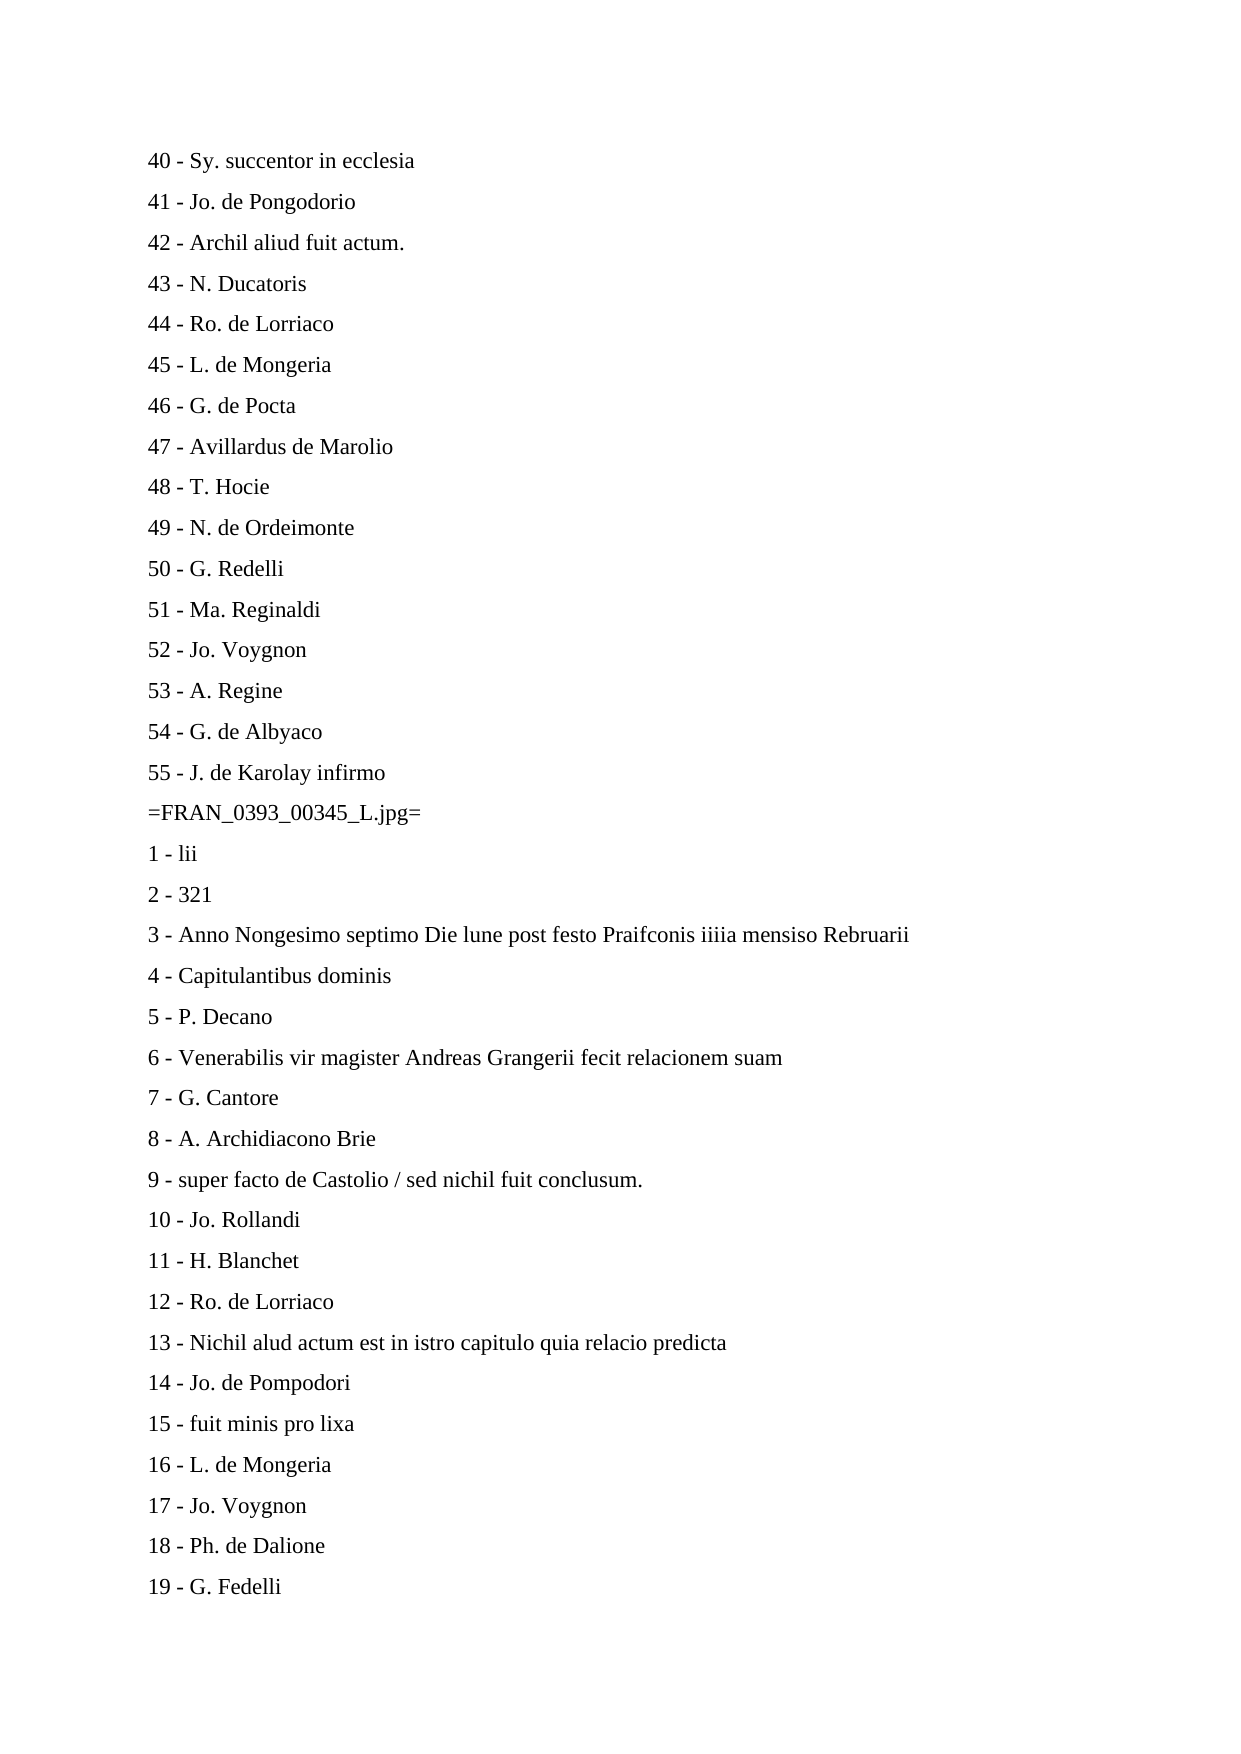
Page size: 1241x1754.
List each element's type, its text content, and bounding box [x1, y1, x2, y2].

text 18 - Ph. de Dalione [148, 1532, 1093, 1559]
text 5 - P. Decano [148, 1003, 1093, 1029]
text 48 - T. Hocie [148, 473, 1093, 500]
text 51 - Ma. Reginaldi [148, 596, 1093, 622]
text 10 - Jo. Rollandi [148, 1207, 1093, 1233]
text 9 - super facto de Castolio / sed nichil fuit conclusum. [148, 1166, 1093, 1192]
text 44 - Ro. de Lorriaco [148, 311, 1093, 337]
text 53 - A. Regine [148, 677, 1093, 703]
text 45 - L. de Mongeria [148, 351, 1093, 378]
text 43 - N. Ducatoris [148, 270, 1093, 296]
text =FRAN_0393_00345_L.jpg= [148, 799, 1093, 826]
text 8 - A. Archidiacono Brie [148, 1125, 1093, 1151]
text 2 - 321 [148, 881, 1093, 907]
text 50 - G. Redelli [148, 555, 1093, 581]
text 40 - Sy. succentor in ecclesia [148, 148, 1093, 174]
text 7 - G. Cantore [148, 1084, 1093, 1111]
text 46 - G. de Pocta [148, 392, 1093, 418]
text 55 - J. de Karolay infirmo [148, 758, 1093, 785]
text 4 - Capitulantibus dominis [148, 962, 1093, 988]
text 42 - Archil aliud fuit actum. [148, 229, 1093, 255]
text 54 - G. de Albyaco [148, 718, 1093, 744]
text 19 - G. Fedelli [148, 1573, 1093, 1599]
text 1 - lii [148, 840, 1093, 866]
text 14 - Jo. de Pompodori [148, 1369, 1093, 1396]
text 12 - Ro. de Lorriaco [148, 1288, 1093, 1314]
text 49 - N. de Ordeimonte [148, 514, 1093, 541]
text 13 - Nichil alud actum est in istro capitulo quia relacio predicta [148, 1329, 1093, 1355]
text 47 - Avillardus de Marolio [148, 433, 1093, 459]
text 3 - Anno Nongesimo septimo Die lune post festo Praifconis iiiia mensiso Rebruarii [148, 921, 1093, 948]
text 16 - L. de Mongeria [148, 1451, 1093, 1477]
text 52 - Jo. Voygnon [148, 636, 1093, 663]
text 6 - Venerabilis vir magister Andreas Grangerii fecit relacionem suam [148, 1044, 1093, 1070]
text 15 - fuit minis pro lixa [148, 1410, 1093, 1437]
text 41 - Jo. de Pongodorio [148, 188, 1093, 215]
text 17 - Jo. Voygnon [148, 1492, 1093, 1518]
text 11 - H. Blanchet [148, 1247, 1093, 1274]
